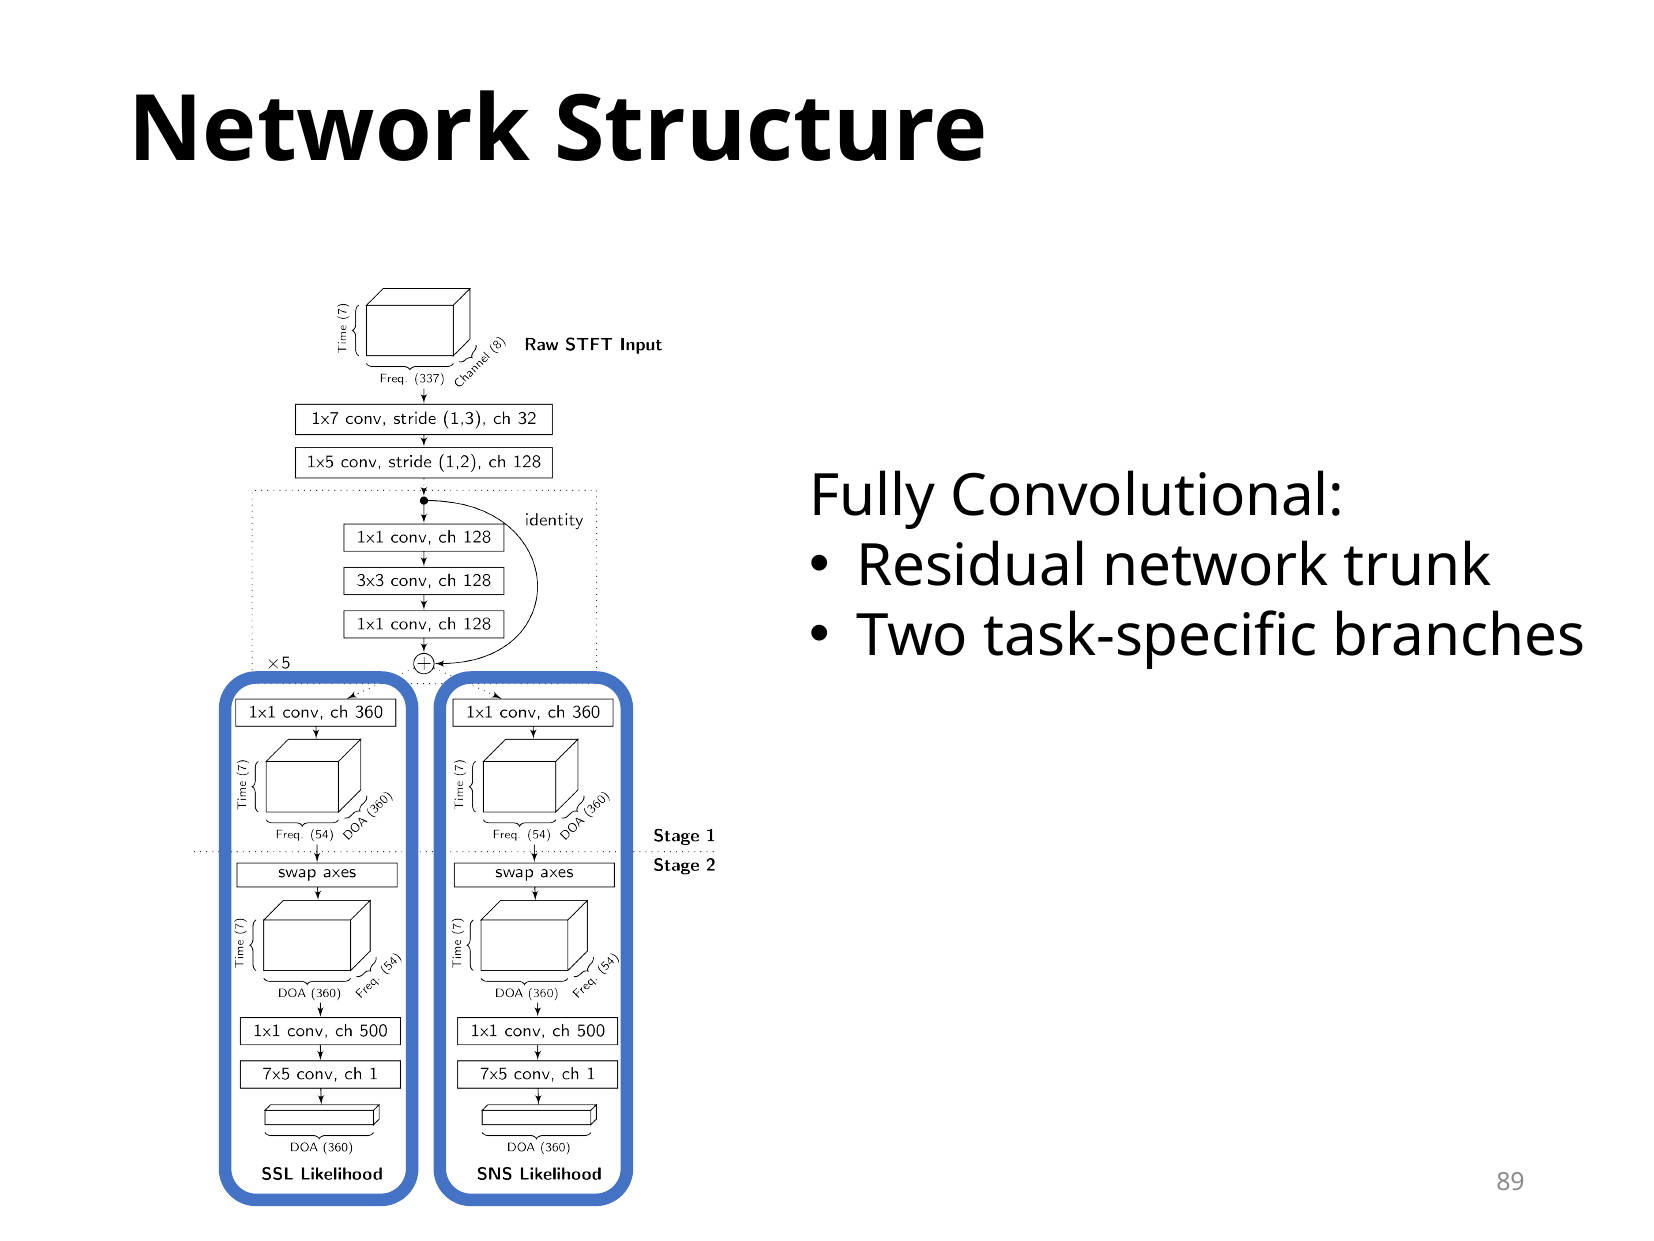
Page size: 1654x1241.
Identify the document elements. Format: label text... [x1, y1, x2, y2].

picture [447, 684, 620, 1186]
text_box Fully Convolutional: Residual network trunk Two task-specific branches [794, 450, 1654, 675]
title Network Structure [113, 65, 1540, 306]
picture [232, 684, 405, 1186]
picture [187, 288, 722, 1186]
slide_number [1167, 1149, 1540, 1216]
